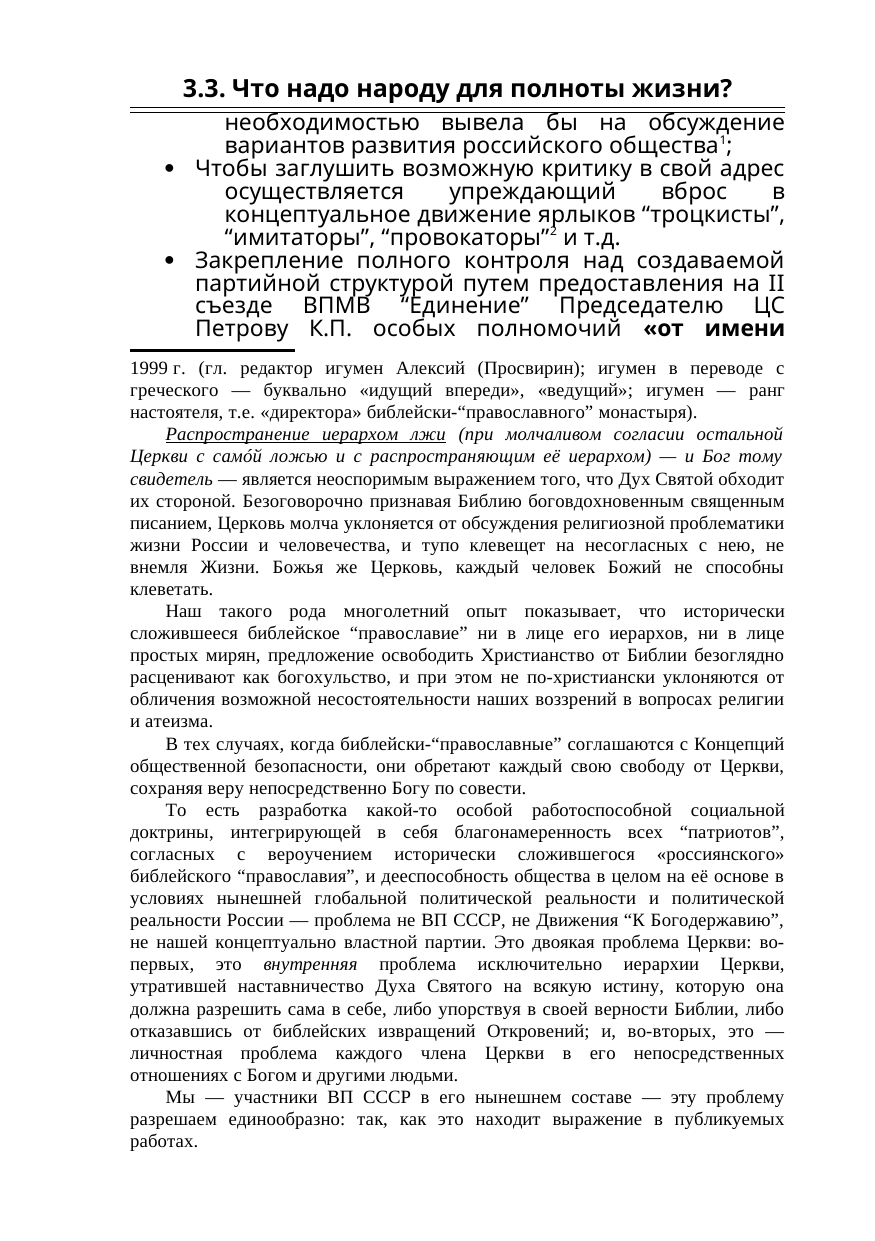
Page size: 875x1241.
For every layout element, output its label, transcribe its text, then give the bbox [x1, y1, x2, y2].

list Чтобы заглушить возможную критику в свой адрес осуществляется упреждающий вброс в концептуальное движение ярлыков “троцкисты”, “имитаторы”, “провокаторы” и т.д. [165, 158, 785, 250]
text Мы — участники ВП СССР в его нынешнем составе — эту проблему разрешаем единообразно: так, как это находит выражение в публикуемых работах. [130, 1085, 785, 1152]
text 1999 г. (гл. редактор игумен Алексий (Просвирин); игумен в переводе с греческого — буквально «идущий впереди», «ведущий»; игумен — ранг настоятеля, т.е. «директора» библейски-“православного” монастыря). [130, 357, 785, 423]
text То есть разработка какой-то особой работоспособной социальной доктрины, интегрирующей в себя благонамеренность всех “патриотов”, согласных с вероучением исторически сложившегося «россиянского» библейского “православия”, и дееспособность общества в целом на её основе в условиях нынешней глобальной политической реальности и политической реальности России — проблема не ВП СССР, не Движения “К Богодержавию”, не нашей концептуально властной партии. Это двоякая проблема Церкви: во-первых, это внутренняя проблема исключительно иерархии Церкви, утратившей наставничество Духа Святого на всякую истину, которую она должна разрешить сама в себе, либо упорствуя в своей верности Библии, либо отказавшись от библейских извращений Откровений; и, во-вторых, это — личностная проблема каждого члена Церкви в его непосредственных отношениях с Богом и другими людьми. [130, 798, 785, 1085]
text В тех случаях, когда библейски-“православные” соглашаются с Концепций общественной безопасности, они обретают каждый свою свободу от Церкви, сохраняя веру непосредственно Богу по совести. [130, 732, 785, 798]
list Закрепление полного контроля над создаваемой партийной структурой путем предоставления на II съезде ВПМВ “Единение” Председателю ЦС Петрову К.П. особых полномочий «от имени [165, 250, 785, 341]
text Распространение иерархом лжи (при молчаливом согласии остальной Церкви с самóй ложью и с распространяющим её иерархом) — и Бог тому свидетель — является неоспоримым выражением того, что Дух Святой обходит их стороной. Безоговорочно признавая Библию боговдохновенным священным писанием, Церковь молча уклоняется от обсуждения религиозной проблематики жизни России и человечества, и тупо клевещет на несогласных с нею, не внемля Жизни. Божья же Церковь, каждый человек Божий не способны клеветать. [130, 423, 785, 599]
text Наш такого рода многолетний опыт показывает, что исторически сложившееся библейское “право­славие” ни в лице его иерархов, ни в лице простых мирян, предложение освободить Христианство от Библии безоглядно расценивают как богохульство, и при этом не по-христиански уклоняются от обличения возможной несостоятельности наших воззрений в вопросах религии и атеизма. [130, 599, 785, 732]
list необходимостью вывела бы на обсуждение вариантов развития российского общества; [165, 113, 785, 158]
